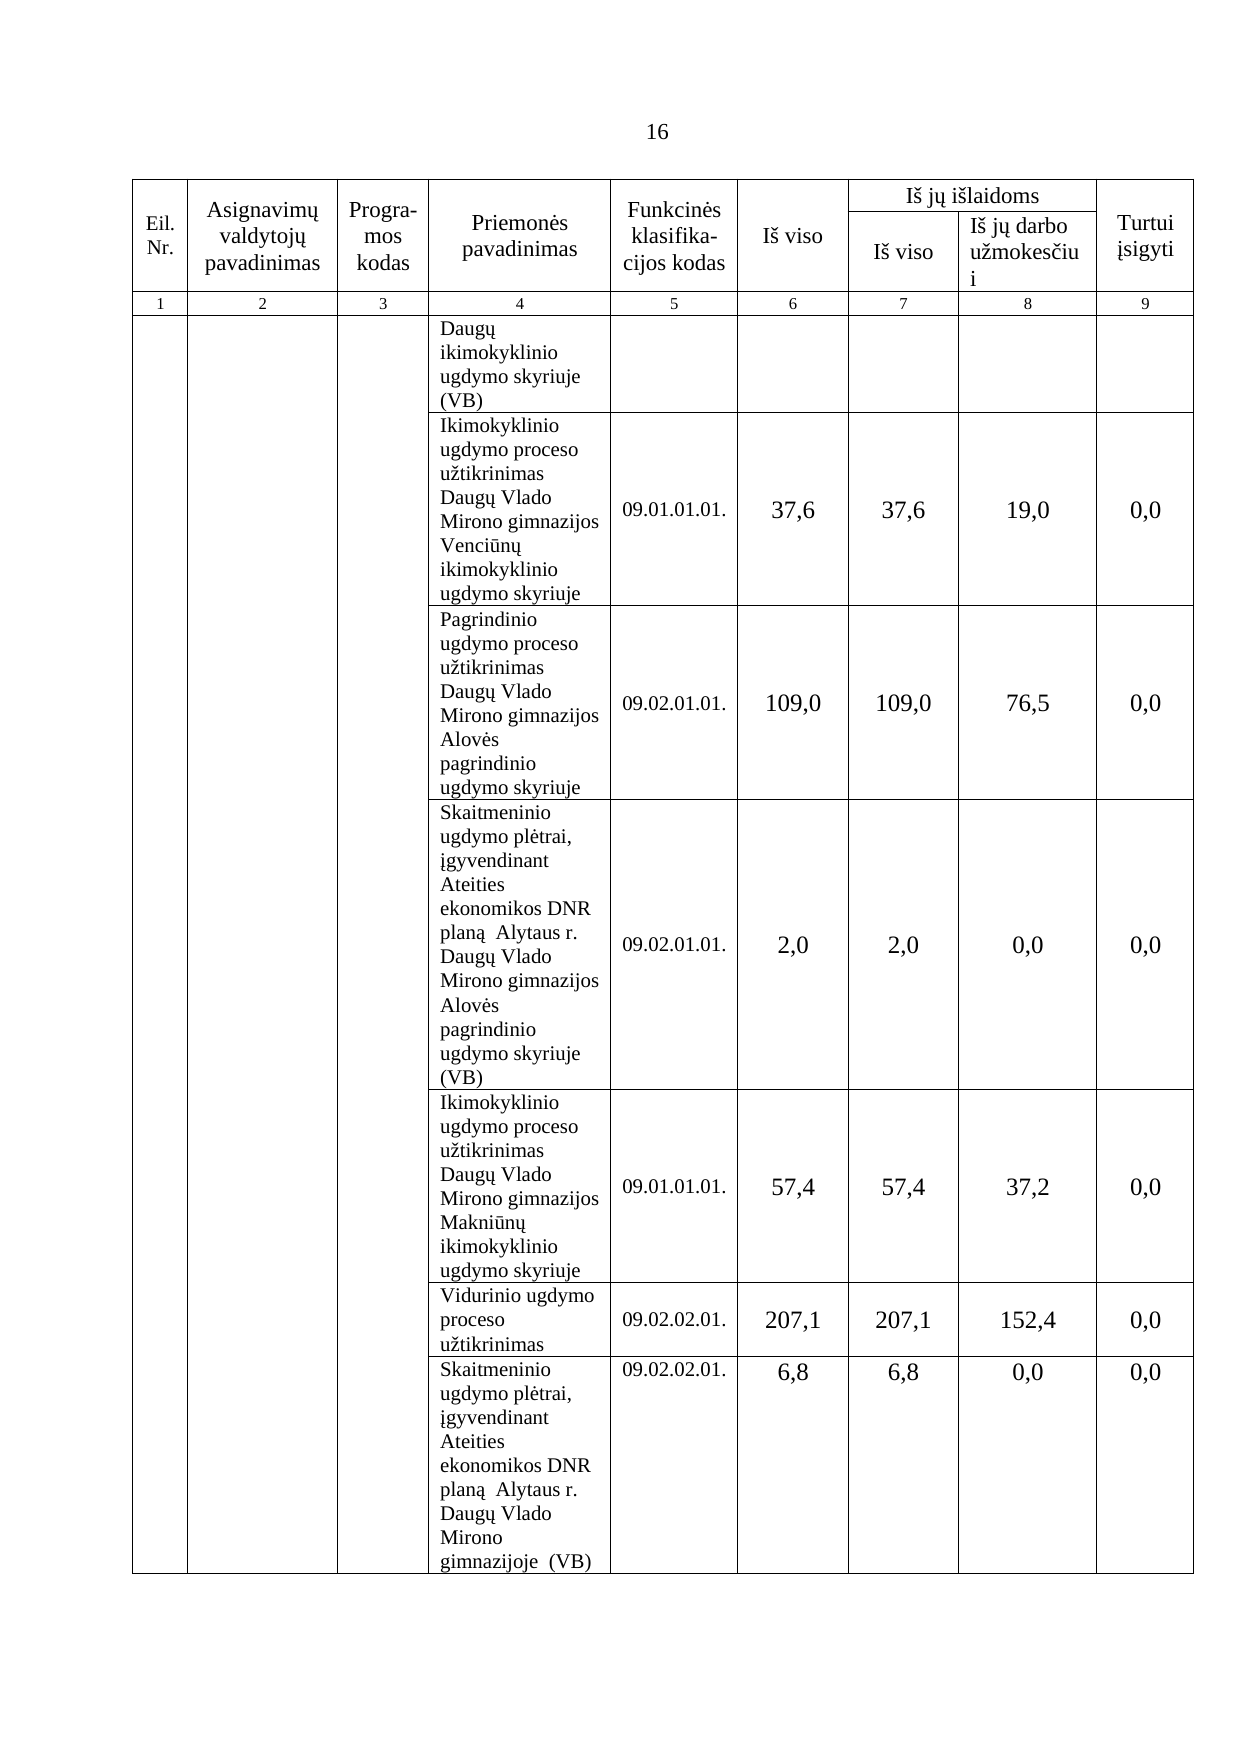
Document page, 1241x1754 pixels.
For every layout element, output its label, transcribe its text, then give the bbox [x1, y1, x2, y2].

table_cell 09.02.02.01. [611, 1357, 737, 1573]
table_cell 09.01.01.01. [611, 1090, 737, 1282]
table_cell 57,4 [849, 1090, 958, 1282]
table_cell 109,0 [849, 606, 958, 799]
table_cell 152,4 [959, 1283, 1096, 1356]
table_header Progra-mos kodas [338, 180, 428, 291]
table_cell 09.02.01.01. [611, 606, 737, 799]
table_cell 6,8 [738, 1357, 848, 1573]
table_cell [611, 316, 737, 412]
table_cell 0,0 [1097, 800, 1193, 1089]
table_header Priemonės pavadinimas [429, 180, 610, 291]
table_header Iš viso [738, 180, 848, 291]
table_cell Iš jų darbo užmokesčiui [959, 212, 1096, 291]
table_cell 76,5 [959, 606, 1096, 799]
table_cell 0,0 [1097, 1357, 1193, 1573]
table_cell 0,0 [1097, 413, 1193, 605]
table_cell 4 [429, 292, 610, 314]
table_cell [738, 316, 848, 412]
table_cell 2 [188, 292, 337, 314]
table_cell 37,6 [738, 413, 848, 605]
table_cell 1 [133, 292, 187, 314]
table_cell 109,0 [738, 606, 848, 799]
table_header Funkcinės klasifika-cijos kodas [611, 180, 737, 291]
table_cell [133, 316, 187, 1573]
table_cell 9 [1097, 292, 1193, 314]
table_cell 6 [738, 292, 848, 314]
table_cell [959, 316, 1096, 412]
table_cell 37,6 [849, 413, 958, 605]
table_cell Ikimokyklinio ugdymo proceso užtikrinimas Daugų Vlado Mirono gimnazijos Venciūnų ikimokyklinio ugdymo skyriuje [429, 413, 610, 605]
table_cell 0,0 [959, 800, 1096, 1089]
table_header Asignavimų valdytojų pavadinimas [188, 180, 337, 291]
table_cell 19,0 [959, 413, 1096, 605]
table_header Iš jų išlaidoms [849, 180, 1096, 211]
table_cell Daugų ikimokyklinio ugdymo skyriuje (VB) [429, 316, 610, 412]
table_cell 6,8 [849, 1357, 958, 1573]
table_cell 0,0 [1097, 1090, 1193, 1282]
table_cell 09.01.01.01. [611, 413, 737, 605]
table_cell 0,0 [1097, 1283, 1193, 1356]
table_cell 37,2 [959, 1090, 1096, 1282]
table_cell 2,0 [849, 800, 958, 1089]
table_cell [188, 316, 337, 1573]
table_cell Skaitmeninio ugdymo plėtrai, įgyvendinant Ateities ekonomikos DNR planą Alytaus r. Daugų Vlado Mirono gimnazijos Alovės pagrindinio ugdymo skyriuje (VB) [429, 800, 610, 1089]
table_cell 09.02.02.01. [611, 1283, 737, 1356]
table_cell 0,0 [959, 1357, 1096, 1573]
table_cell Vidurinio ugdymo proceso užtikrinimas [429, 1283, 610, 1356]
table_cell 5 [611, 292, 737, 314]
table_header Turtui įsigyti [1097, 180, 1193, 291]
table_cell 57,4 [738, 1090, 848, 1282]
table_cell 207,1 [849, 1283, 958, 1356]
table_cell 3 [338, 292, 428, 314]
table_cell [338, 316, 428, 1573]
table_cell 0,0 [1097, 606, 1193, 799]
table_cell Ikimokyklinio ugdymo proceso užtikrinimas Daugų Vlado Mirono gimnazijos Makniūnų ikimokyklinio ugdymo skyriuje [429, 1090, 610, 1282]
table_cell [1097, 316, 1193, 412]
table_cell 09.02.01.01. [611, 800, 737, 1089]
table_cell 2,0 [738, 800, 848, 1089]
table_cell Skaitmeninio ugdymo plėtrai, įgyvendinant Ateities ekonomikos DNR planą Alytaus r. Daugų Vlado Mirono gimnazijoje (VB) [429, 1357, 610, 1573]
table_cell 8 [959, 292, 1096, 314]
table_header Eil. Nr. [133, 180, 187, 291]
table_cell Iš viso [849, 212, 958, 291]
table_cell 207,1 [738, 1283, 848, 1356]
table_cell Pagrindinio ugdymo proceso užtikrinimas Daugų Vlado Mirono gimnazijos Alovės pagrindinio ugdymo skyriuje [429, 606, 610, 799]
table_cell [849, 316, 958, 412]
table_cell 7 [849, 292, 958, 314]
